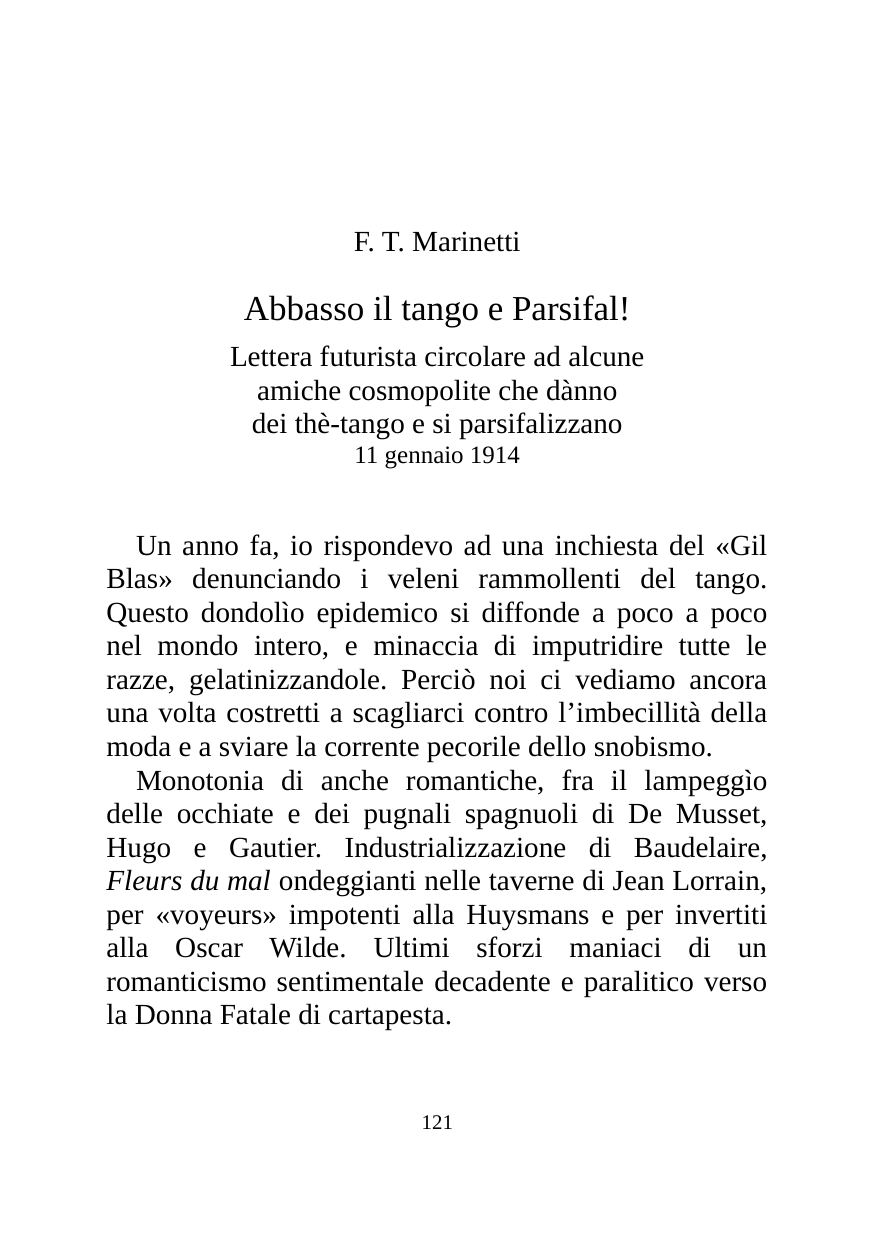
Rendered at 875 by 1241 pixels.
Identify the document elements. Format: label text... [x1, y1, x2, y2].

text Monotonia di anche romantiche, fra il lampeggìo delle occhiate e dei pugnali spagnuoli di De Musset, Hugo e Gautier. Industrializzazione di Baudelaire, Fleurs du mal ondeggianti nelle taverne di Jean Lorrain, per «voyeurs» impotenti alla Huysmans e per invertiti alla Oscar Wilde. Ultimi sforzi maniaci di un romanticismo sentimentale decadente e paralitico verso la Donna Fatale di cartapesta. [106, 763, 768, 1031]
subtitle Abbasso il tango e Parsifal! [106, 287, 768, 328]
text Lettera futurista circolare ad alcune amiche cosmopolite che dànno dei thè-tango e si parsifalizzano [106, 339, 768, 440]
text Un anno fa, io rispondevo ad una inchiesta del «Gil Blas» denunciando i veleni rammollenti del tango. Questo dondolìo epidemico si diffonde a poco a poco nel mondo intero, e minaccia di imputridire tutte le razze, gelatinizzandole. Perciò noi ci vediamo ancora una volta costretti a scagliarci contro l’imbecillità della moda e a sviare la corrente pecorile dello snobismo. [106, 528, 768, 763]
text F. T. Marinetti [106, 224, 768, 258]
text 11 gennaio 1914 [106, 440, 768, 469]
